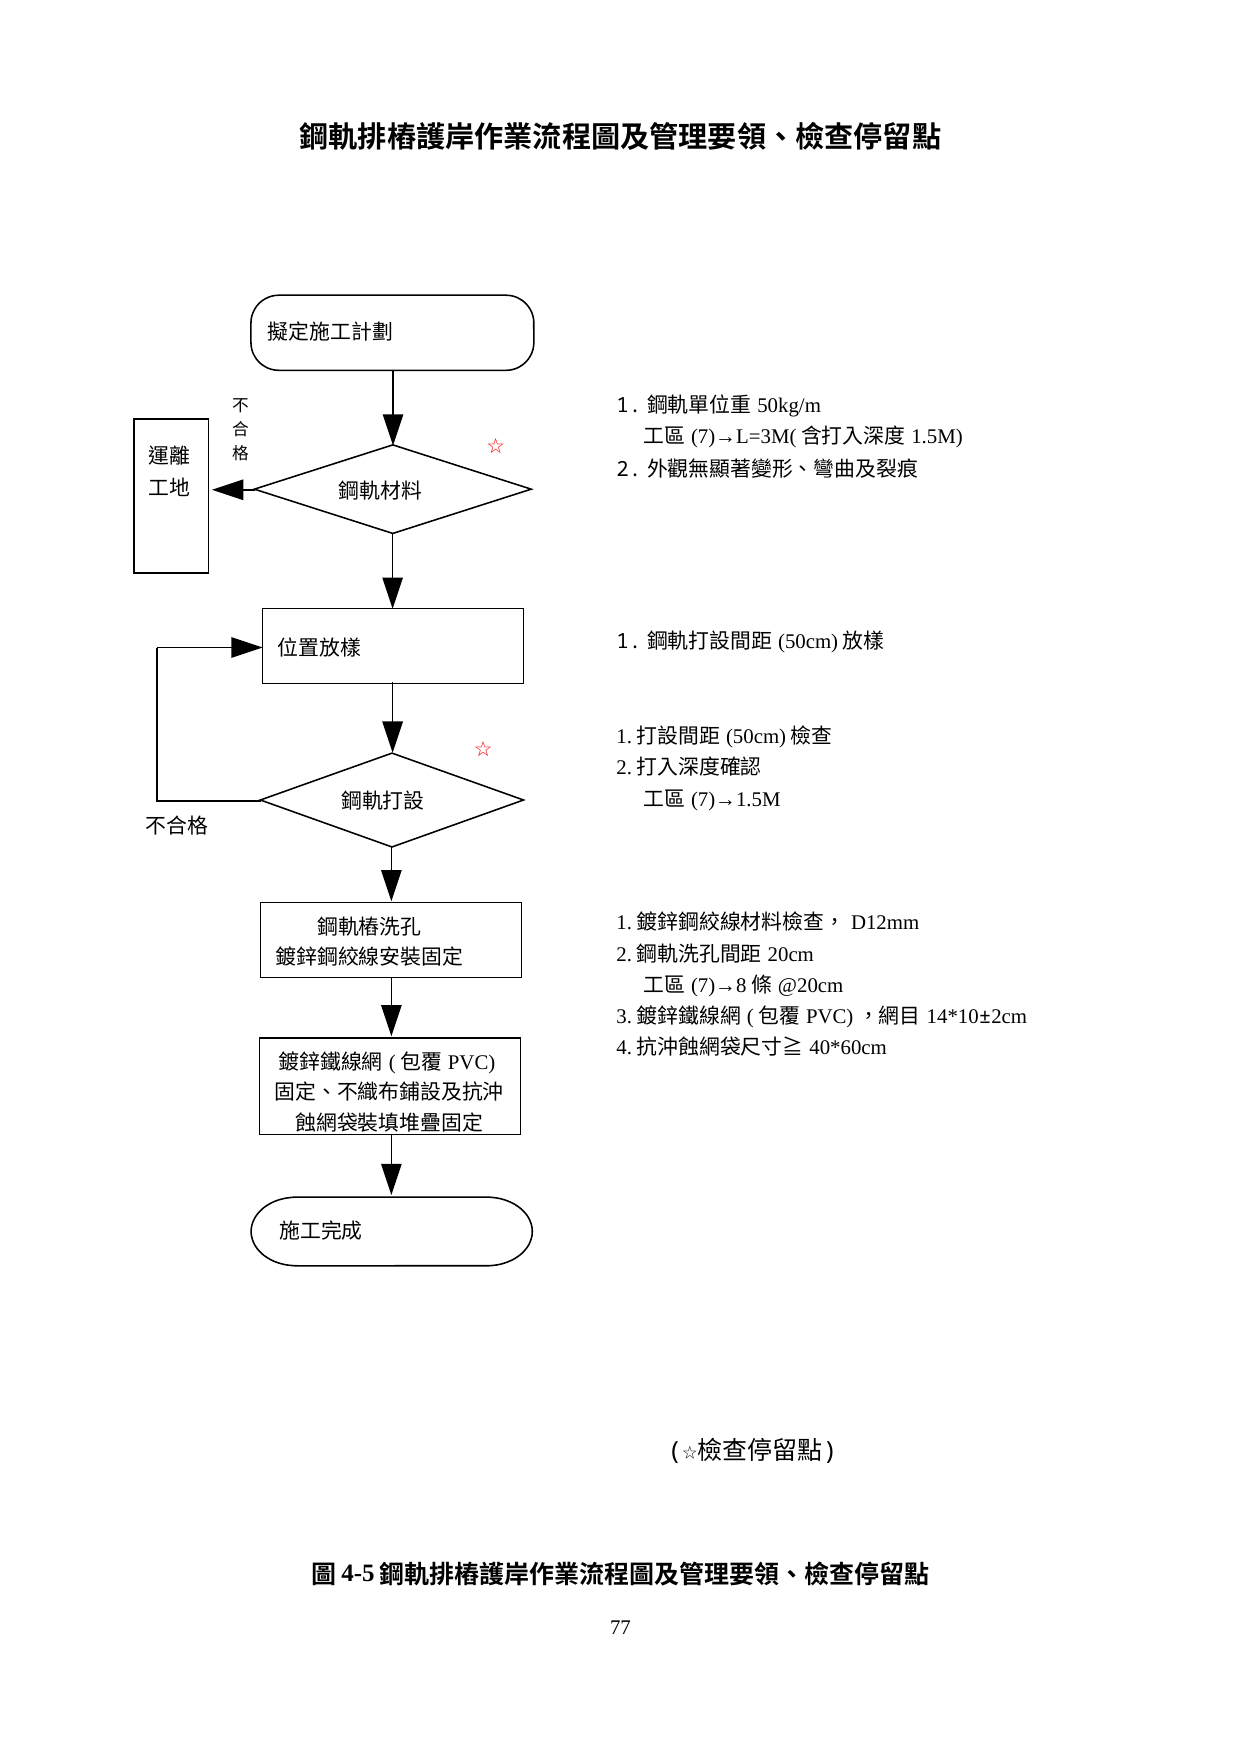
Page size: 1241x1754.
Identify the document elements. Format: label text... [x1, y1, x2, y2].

text (☆檢查停留點) [667, 1430, 852, 1466]
text 鋼軌排樁護岸作業流程圖及管理要領、檢查停留點 [71, 93, 1169, 156]
text 圖4-5鋼軌排樁護岸作業流程圖及管理要領、檢查停留點 [71, 1531, 1169, 1593]
